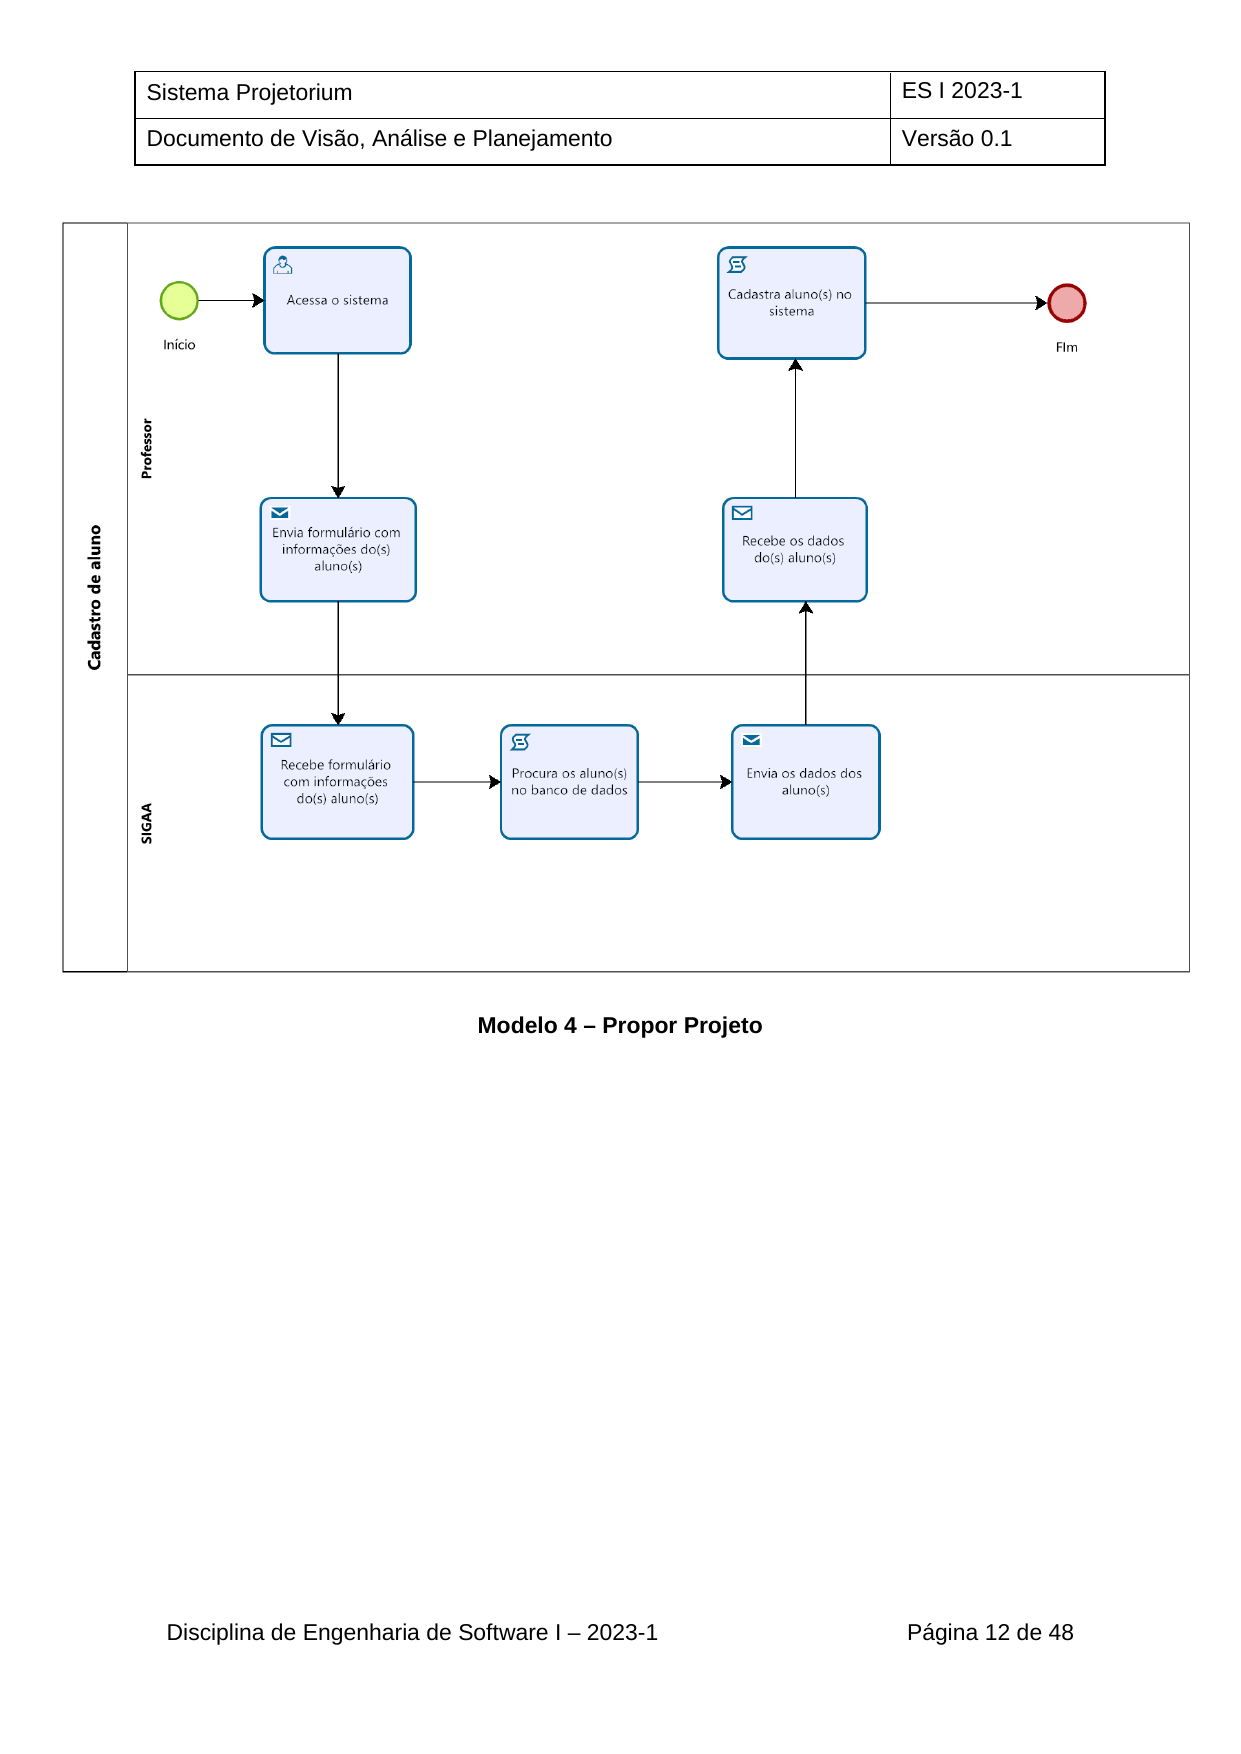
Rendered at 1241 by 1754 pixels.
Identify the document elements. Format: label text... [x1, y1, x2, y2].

picture [42, 202, 1198, 1000]
text Modelo 4 – Propor Projeto [148, 1012, 1092, 1038]
